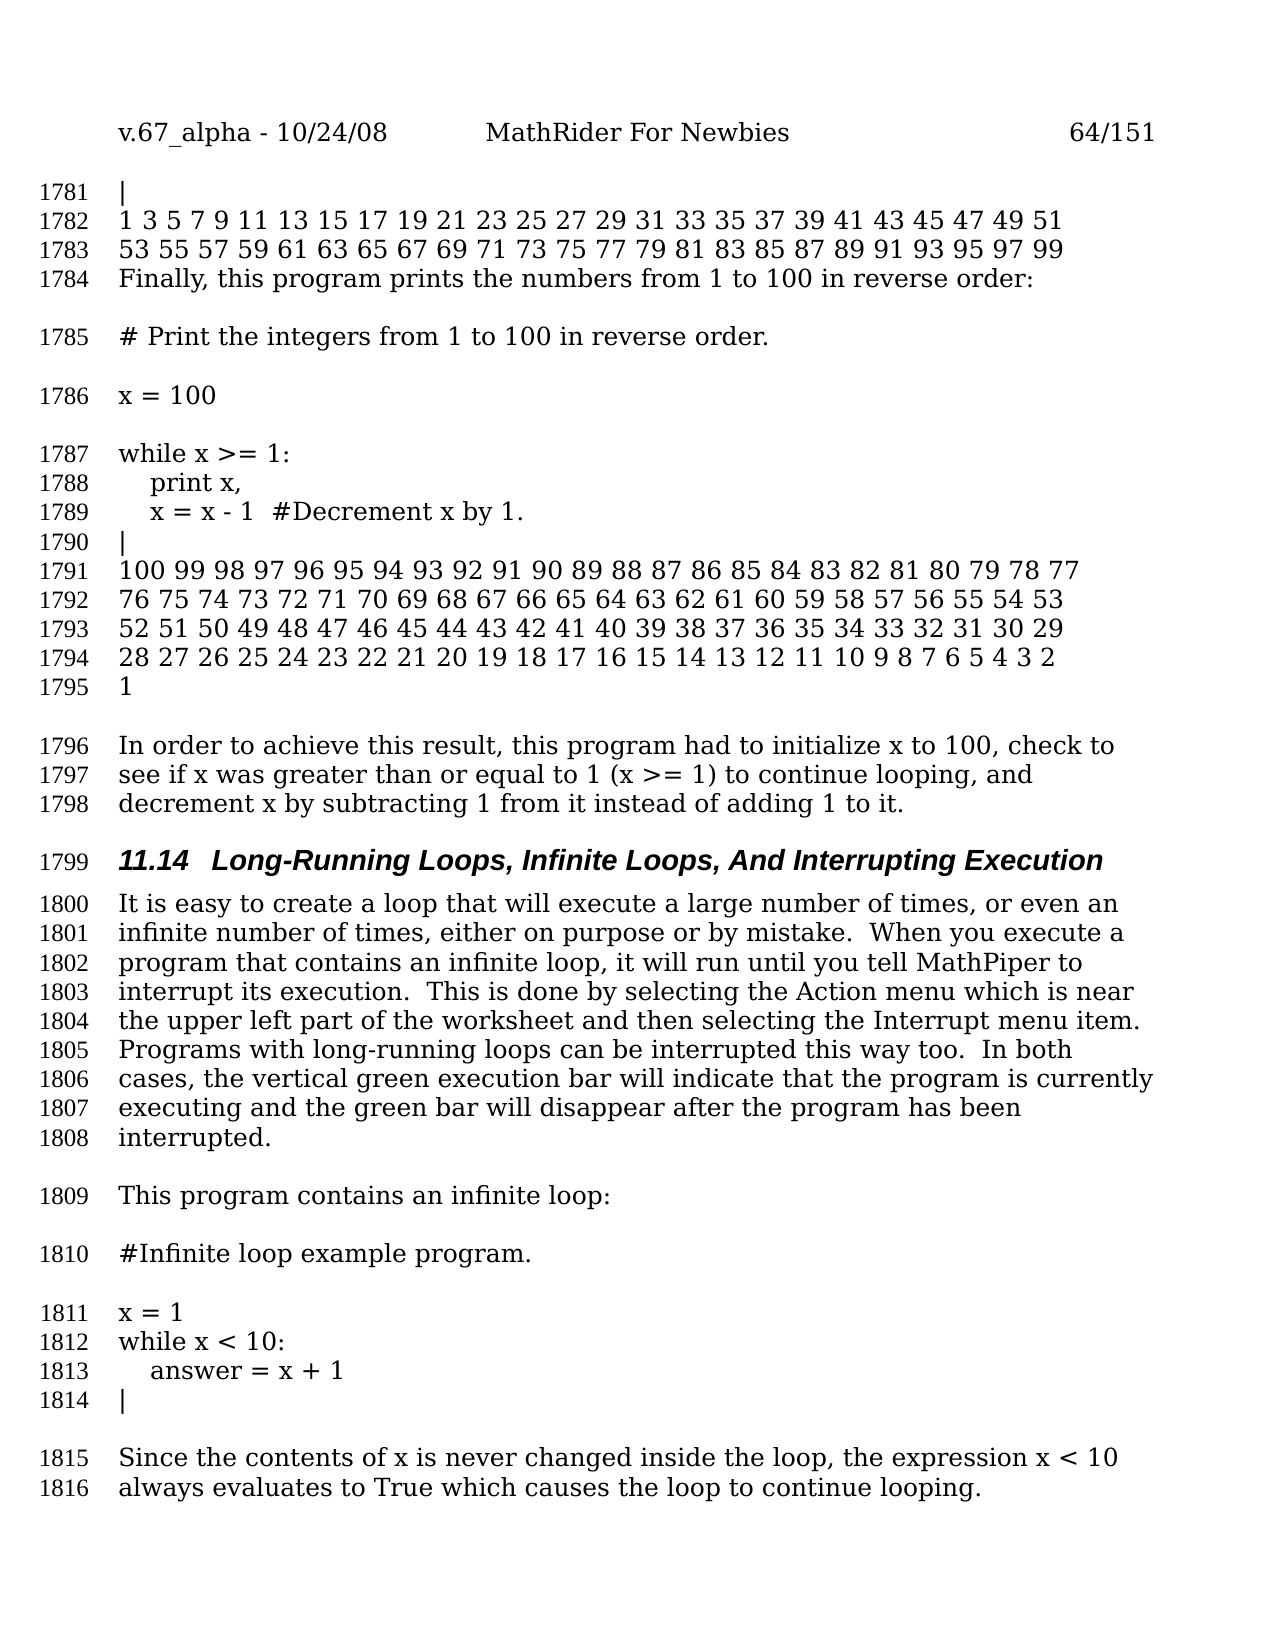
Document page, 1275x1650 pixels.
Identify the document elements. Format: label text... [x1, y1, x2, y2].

text 52 51 50 49 48 47 46 45 44 43 42 41 40 39 38 37 36 35 34 33 32 31 30 29 [118, 614, 1157, 643]
text 100 99 98 97 96 95 94 93 92 91 90 89 88 87 86 85 84 83 82 81 80 79 78 77 [118, 556, 1157, 585]
text 1 3 5 7 9 11 13 15 17 19 21 23 25 27 29 31 33 35 37 39 41 43 45 47 49 51 [118, 206, 1157, 235]
text 76 75 74 73 72 71 70 69 68 67 66 65 64 63 62 61 60 59 58 57 56 55 54 53 [118, 585, 1157, 614]
text 53 55 57 59 61 63 65 67 69 71 73 75 77 79 81 83 85 87 89 91 93 95 97 99 [118, 235, 1157, 264]
text x = 1 [118, 1298, 1157, 1327]
text print x, [118, 468, 1157, 498]
text while x >= 1: [118, 439, 1157, 468]
text x = x - 1 #Decrement x by 1. [118, 498, 1157, 527]
text x = 100 [118, 381, 1157, 410]
text while x < 10: [118, 1327, 1157, 1356]
text | [118, 527, 1157, 556]
text | [118, 1385, 1157, 1414]
text 1 [118, 673, 1157, 702]
subtitle Long-Running Loops, Infinite Loops, And Interrupting Execution [118, 843, 1157, 877]
text In order to achieve this result, this program had to initialize x to 100, check to see if x was greater than or equal to 1 (x >= 1) to continue looping, and decrement x by subtracting 1 from it instead of adding 1 to it. [118, 731, 1157, 818]
text # Print the integers from 1 to 100 in reverse order. [118, 323, 1157, 352]
text #Infinite loop example program. [118, 1239, 1157, 1269]
text 28 27 26 25 24 23 22 21 20 19 18 17 16 15 14 13 12 11 10 9 8 7 6 5 4 3 2 [118, 643, 1157, 673]
text It is easy to create a loop that will execute a large number of times, or even an infinite number of times, either on purpose or by mistake. When you execute a program that contains an infinite loop, it will run until you tell MathPiper to interrupt its execution. This is done by selecting the Action menu which is near the upper left part of the worksheet and then selecting the Interrupt menu item. Programs with long-running loops can be interrupted this way too. In both cases, the vertical green execution bar will indicate that the program is currently executing and the green bar will disappear after the program has been interrupted. [118, 889, 1157, 1152]
text | [118, 177, 1157, 206]
text Since the contents of x is never changed inside the loop, the expression x < 10 always evaluates to True which causes the loop to continue looping. [118, 1444, 1157, 1502]
text answer = x + 1 [118, 1356, 1157, 1385]
text This program contains an infinite loop: [118, 1181, 1157, 1210]
text Finally, this program prints the numbers from 1 to 100 in reverse order: [118, 264, 1157, 293]
